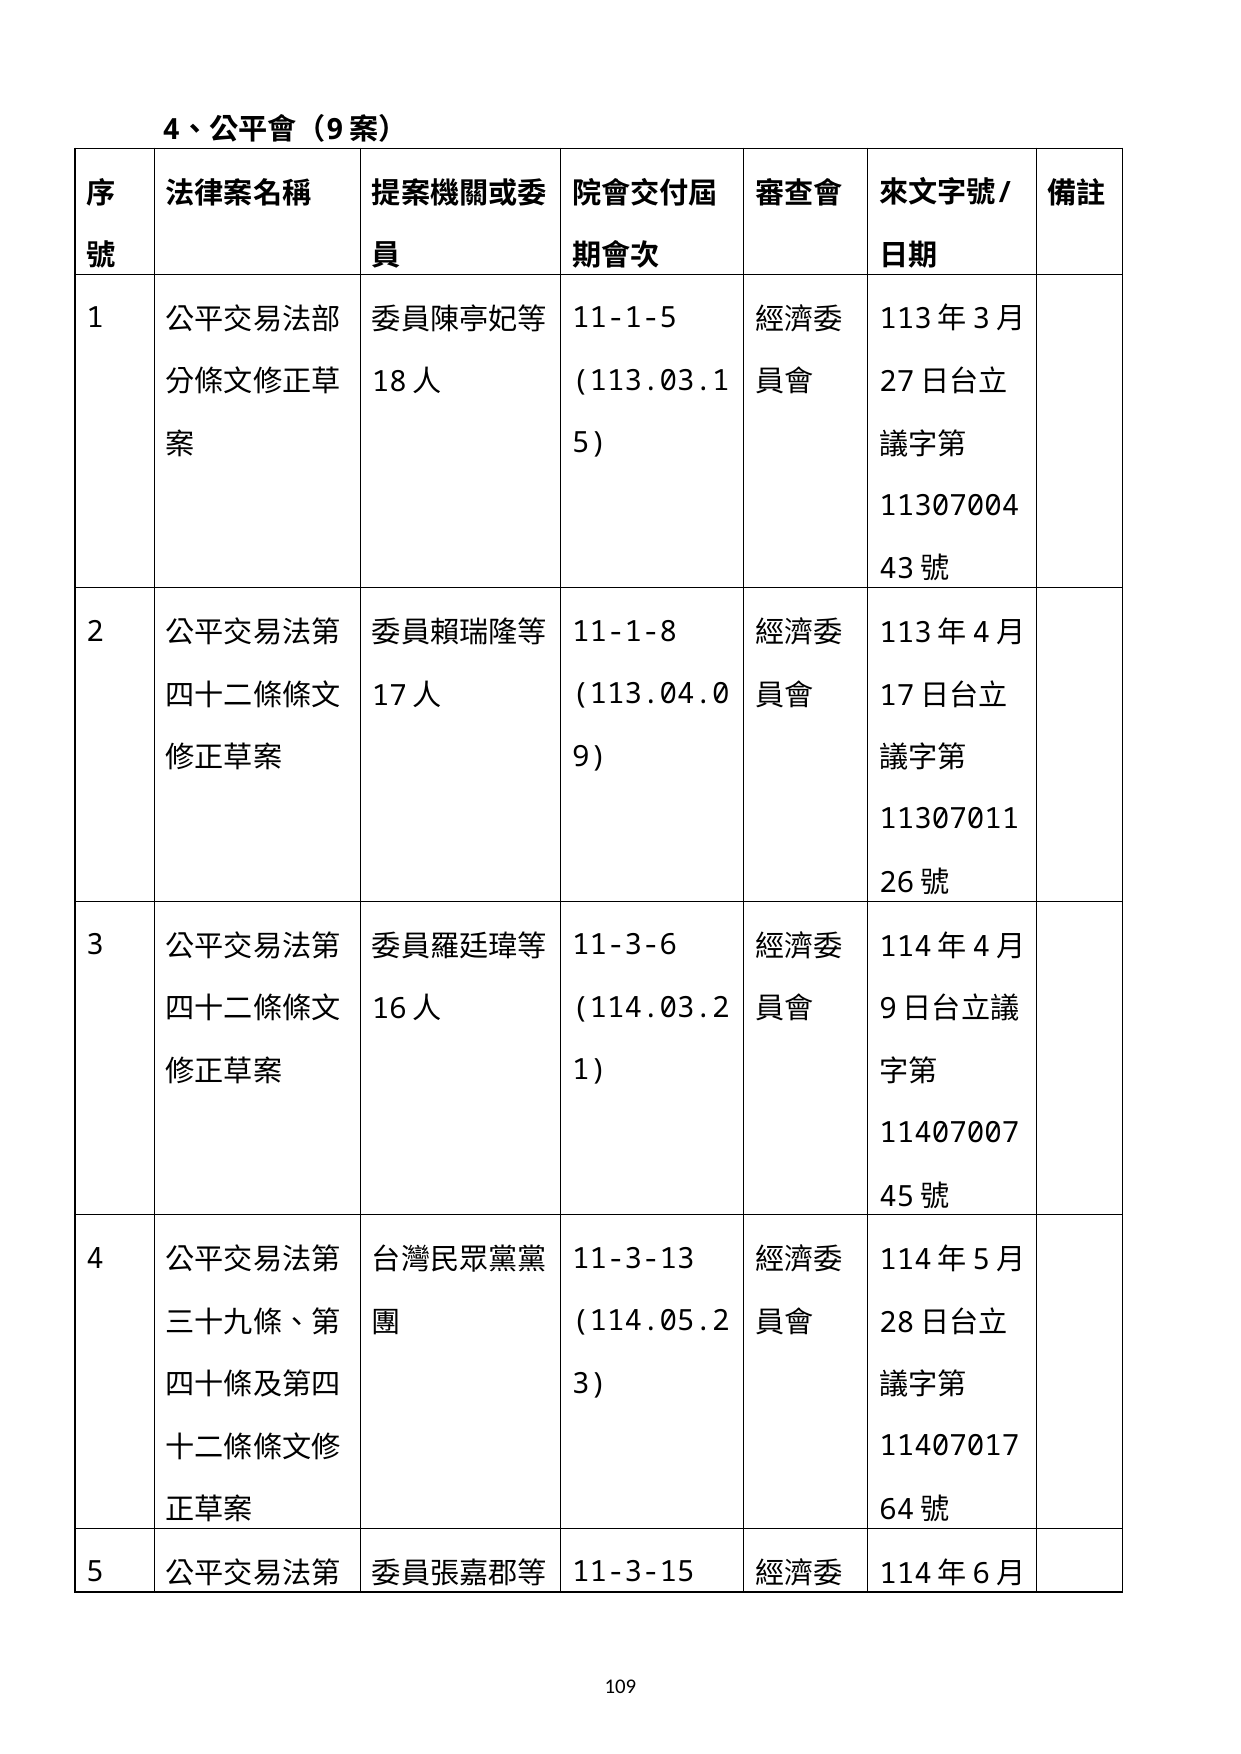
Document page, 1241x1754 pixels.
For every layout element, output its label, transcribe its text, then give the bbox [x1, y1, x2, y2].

table_cell 2 [76, 588, 154, 901]
table_header 來文字號/日期 [868, 149, 1036, 274]
table_cell 11-3-13 (114.05.23) [561, 1215, 743, 1528]
table_cell 經濟委員會 [744, 588, 867, 901]
table_header 審查會 [744, 149, 867, 274]
table_header 提案機關或委員 [361, 149, 560, 274]
table_cell 經濟委員會 [744, 902, 867, 1214]
table_cell 台灣民眾黨黨團 [361, 1215, 560, 1528]
table_cell [1037, 1529, 1122, 1591]
table_cell [1037, 902, 1122, 1214]
table_cell 1 [76, 275, 154, 587]
table_header 法律案名稱 [155, 149, 360, 274]
table_cell 委員賴瑞隆等17人 [361, 588, 560, 901]
table_cell [1037, 275, 1122, 587]
table_cell 委員張嘉郡等 [361, 1529, 560, 1591]
table_cell 11-3-15 [561, 1529, 743, 1591]
table_cell 公平交易法第 [155, 1529, 360, 1591]
table_header 院會交付屆期會次 [561, 149, 743, 274]
table_cell 公平交易法第四十二條條文修正草案 [155, 588, 360, 901]
table_cell 114年6月 [868, 1529, 1036, 1591]
table_cell 11-1-5 (113.03.15) [561, 275, 743, 587]
table_cell 公平交易法第四十二條條文修正草案 [155, 902, 360, 1214]
table_cell 經濟委 [744, 1529, 867, 1591]
table_cell 5 [76, 1529, 154, 1591]
table_cell 114年5月28日台立議字第1140701764號 [868, 1215, 1036, 1528]
table_cell 4 [76, 1215, 154, 1528]
table_cell 113年3月27日台立議字第1130700443號 [868, 275, 1036, 587]
text 4、公平會（9案） [75, 85, 1165, 148]
table_cell 經濟委員會 [744, 275, 867, 587]
table_cell 公平交易法部分條文修正草案 [155, 275, 360, 587]
table_header 序號 [76, 149, 154, 274]
table_cell 經濟委員會 [744, 1215, 867, 1528]
table_cell [1037, 588, 1122, 901]
table_cell 11-1-8 (113.04.09) [561, 588, 743, 901]
table_cell 3 [76, 902, 154, 1214]
table_cell [1037, 1215, 1122, 1528]
table_header 備註 [1037, 149, 1122, 274]
table_cell 113年4月17日台立議字第1130701126號 [868, 588, 1036, 901]
table_cell 11-3-6 (114.03.21) [561, 902, 743, 1214]
table_cell 114年4月9日台立議字第1140700745號 [868, 902, 1036, 1214]
table_cell 委員羅廷瑋等16人 [361, 902, 560, 1214]
table_cell 委員陳亭妃等18人 [361, 275, 560, 587]
table_cell 公平交易法第三十九條、第四十條及第四十二條條文修正草案 [155, 1215, 360, 1528]
